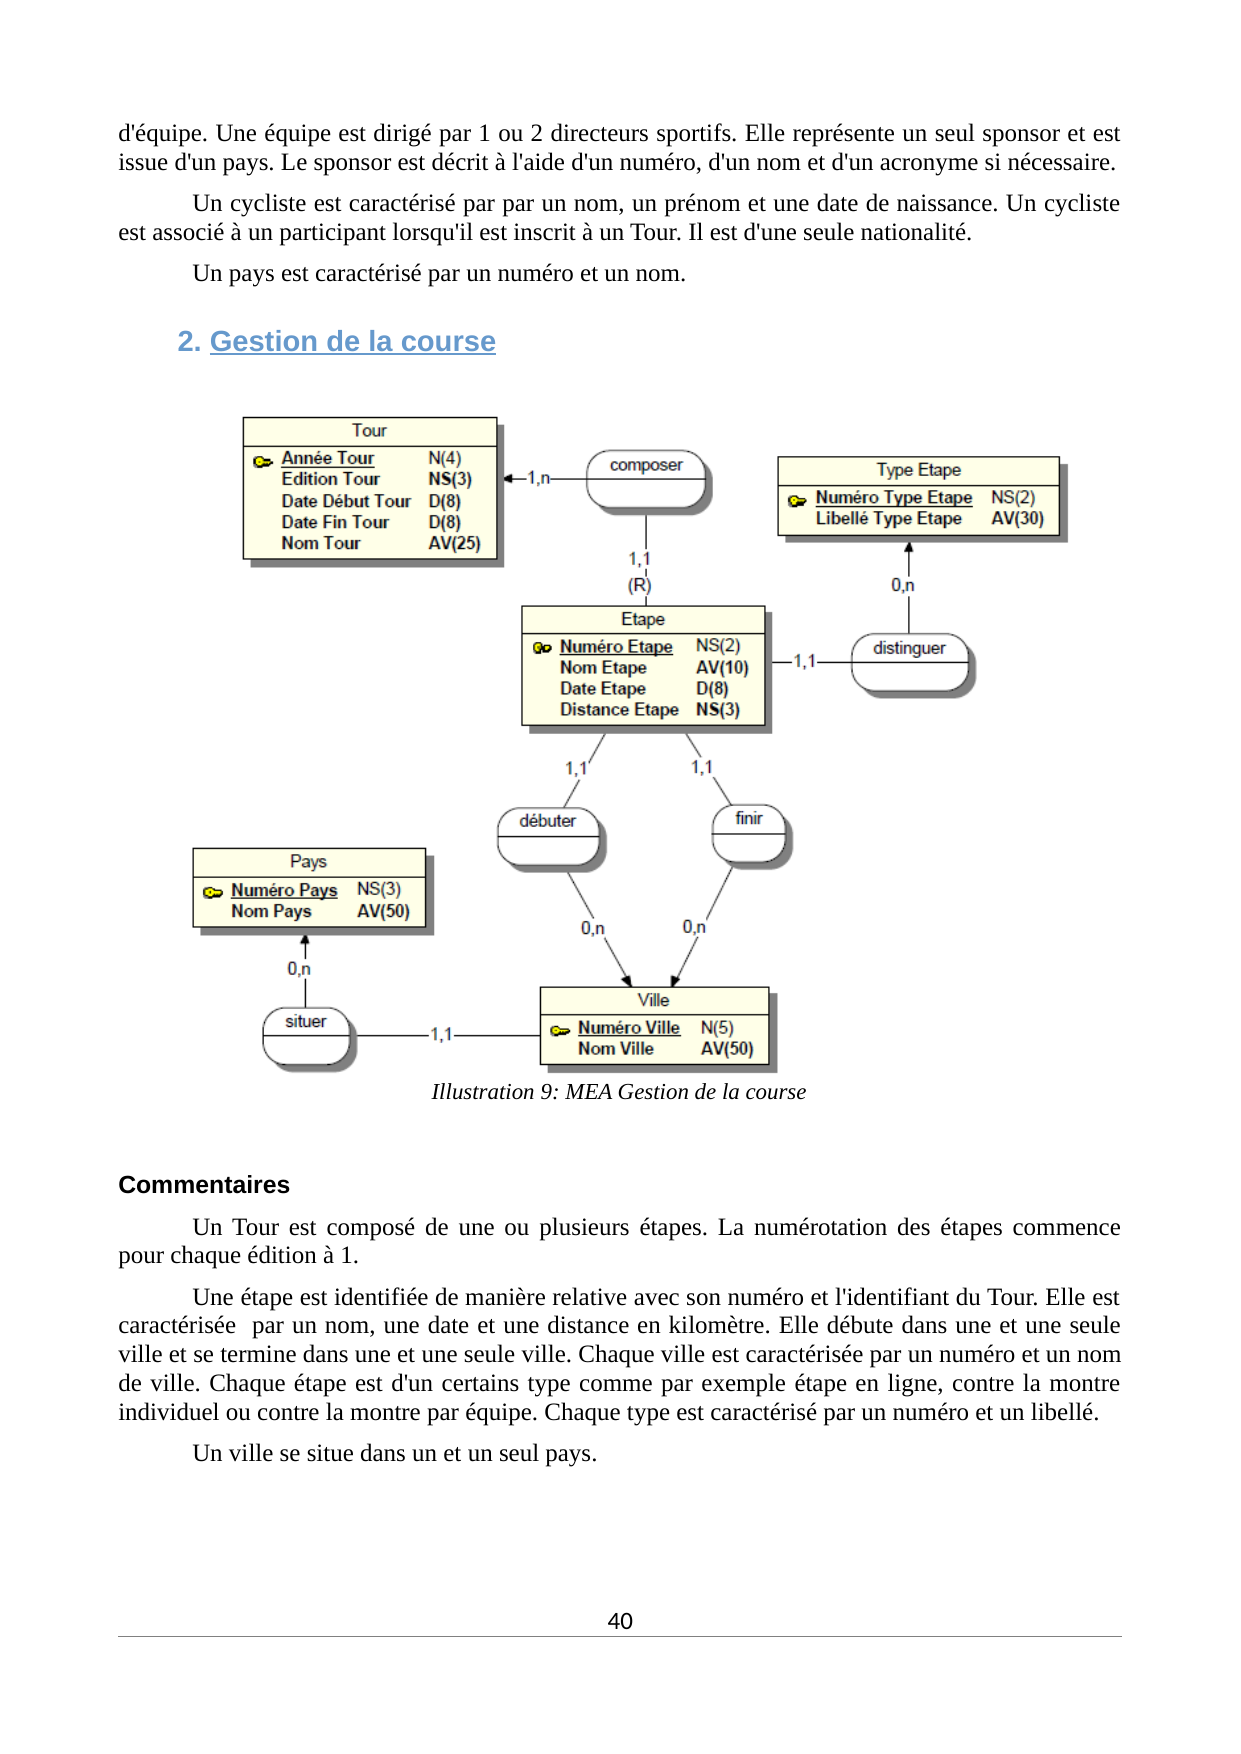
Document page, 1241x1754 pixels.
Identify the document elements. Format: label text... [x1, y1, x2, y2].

text Illustration 9: MEA Gestion de la course [147, 400, 1093, 1104]
text Une étape est identifiée de manière relative avec son numéro et l'identifiant du Tour. Elle est caractérisée par un nom, une date et une distance en kilomètre. Elle débute dans une et une seule ville et se termine dans une et une seule ville. Chaque ville est caractérisée par un numéro et un nom de ville. Chaque étape est d'un certains type comme par exemple étape en ligne, contre la montre individuel ou contre la montre par équipe. Chaque type est caractérisé par un numéro et un libellé. [118, 1282, 1122, 1425]
text Un pays est caractérisé par un numéro et un nom. [118, 258, 1122, 287]
subtitle Gestion de la course [177, 324, 1122, 358]
text Un cycliste est caractérisé par par un nom, un prénom et une date de naissance. Un cycliste est associé à un participant lorsqu'il est inscrit à un Tour. Il est d'une seule nationalité. [118, 188, 1122, 246]
text Un Tour est composé de une ou plusieurs étapes. La numérotation des étapes commence pour chaque édition à 1. [118, 1212, 1122, 1269]
text d'équipe. Une équipe est dirigé par 1 ou 2 directeurs sportifs. Elle représente un seul sponsor et est issue d'un pays. Le sponsor est décrit à l'aide d'un numéro, d'un nom et d'un acronyme si nécessaire. [118, 118, 1122, 176]
text Un ville se situe dans un et un seul pays. [118, 1438, 1122, 1467]
subtitle Commentaires [118, 1171, 1122, 1199]
